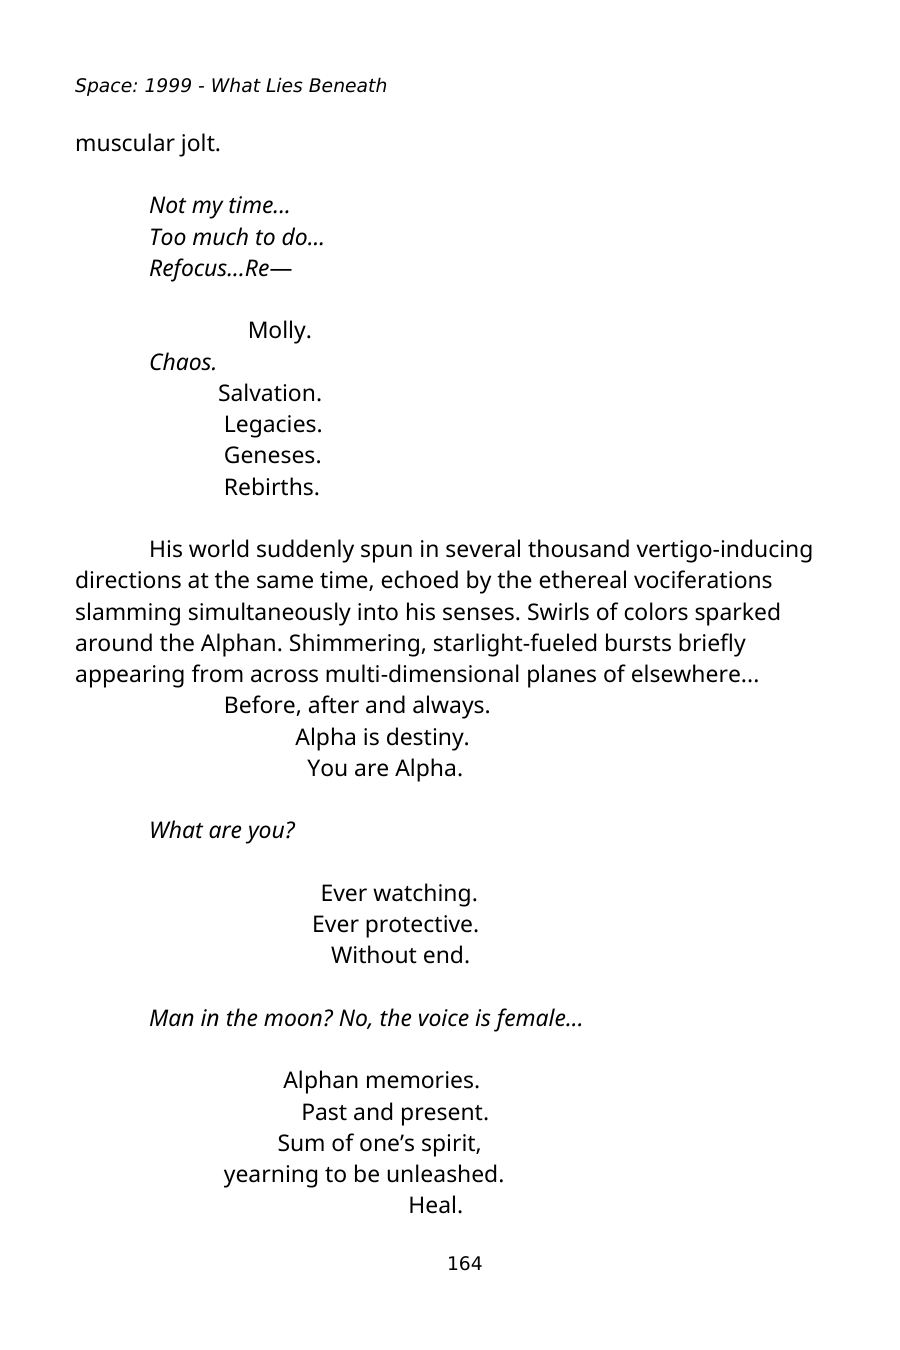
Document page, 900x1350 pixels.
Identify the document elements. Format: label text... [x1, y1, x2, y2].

text Alpha is destiny. [75, 721, 825, 752]
text Sum of one’s spirit, [75, 1127, 825, 1158]
text Ever watching. [75, 877, 825, 908]
text You are Alpha. [75, 752, 825, 783]
text His world suddenly spun in several thousand vertigo-inducing directions at the same time, echoed by the ethereal vociferations slamming simultaneously into his senses. Swirls of colors sparked around the Alphan. Shimmering, starlight-fueled bursts briefly appearing from across multi-dimensional planes of elsewhere... [75, 533, 825, 689]
text Molly. [75, 314, 825, 346]
text Salvation. [75, 377, 825, 408]
text Without end. [75, 939, 825, 971]
text Too much to do... [75, 221, 825, 252]
text Ever protective. [75, 908, 825, 939]
text Rebirths. [75, 471, 825, 502]
text Refocus...Re— [75, 252, 825, 283]
text muscular jolt. [75, 127, 825, 158]
text Past and present. [75, 1096, 825, 1127]
text What are you? [75, 814, 825, 846]
text Alphan memories. [75, 1064, 825, 1096]
text Geneses. [75, 439, 825, 471]
text Legacies. [75, 408, 825, 439]
text Not my time... [75, 189, 825, 221]
text yearning to be unleashed. [75, 1158, 825, 1189]
text Man in the moon? No, the voice is female... [75, 1002, 825, 1033]
text Before, after and always. [75, 689, 825, 721]
text Heal. [75, 1189, 825, 1221]
text Chaos. [75, 346, 825, 377]
